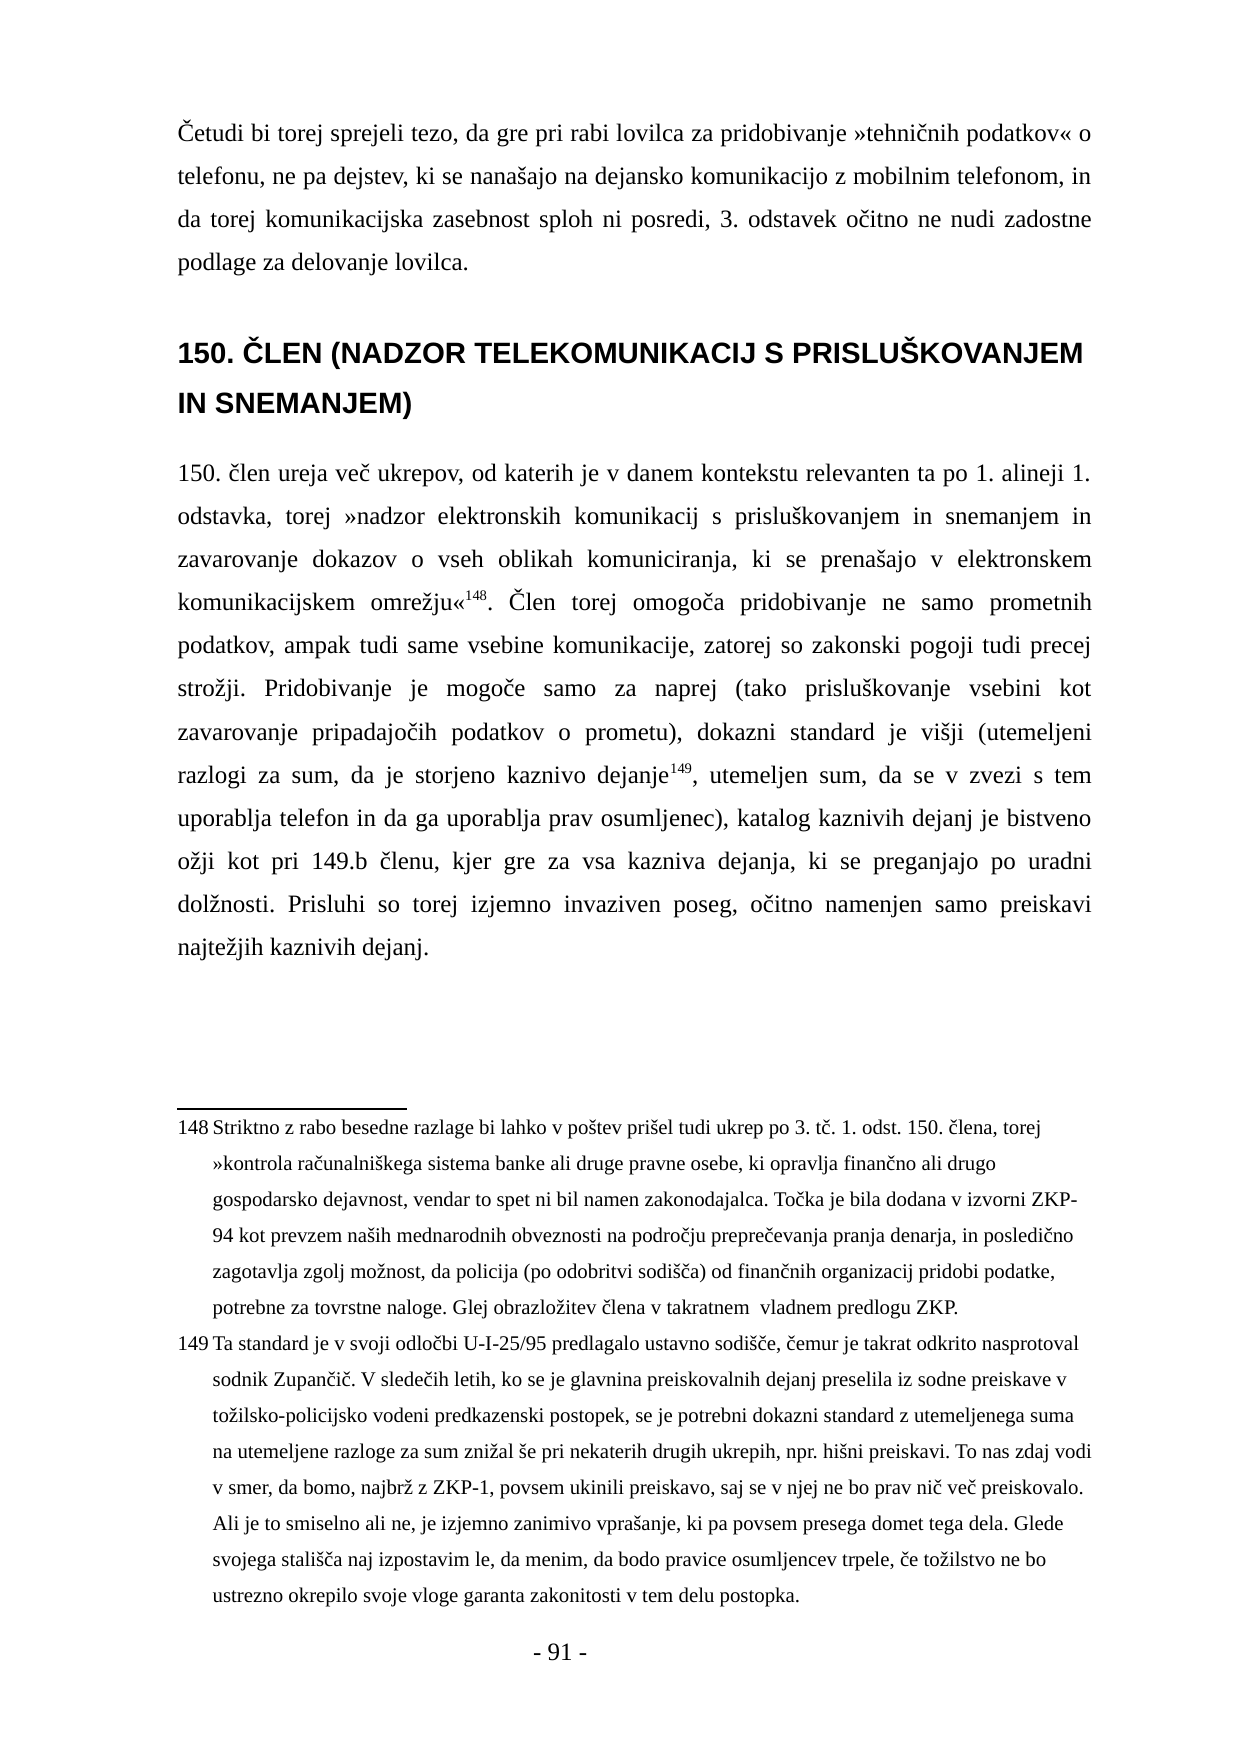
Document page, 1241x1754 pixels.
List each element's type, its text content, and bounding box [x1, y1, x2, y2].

text Četudi bi torej sprejeli tezo, da gre pri rabi lovilca za pridobivanje »tehničnih podatkov« o telefonu, ne pa dejstev, ki se nanašajo na dejansko komunikacijo z mobilnim telefonom, in da torej komunikacijska zasebnost sploh ni posredi, 3. odstavek očitno ne nudi zadostne podlage za delovanje lovilca. [177, 118, 1093, 276]
text Ta standard je v svoji odločbi U-I-25/95 predlagalo ustavno sodišče, čemur je takrat odkrito nasprotoval sodnik Zupančič. V sledečih letih, ko se je glavnina preiskovalnih dejanj preselila iz sodne preiskave v tožilsko-policijsko vodeni predkazenski postopek, se je potrebni dokazni standard z utemeljenega suma na utemeljene razloge za sum znižal še pri nekaterih drugih ukrepih, npr. hišni preiskavi. To nas zdaj vodi v smer, da bomo, najbrž z ZKP-1, povsem ukinili preiskavo, saj se v njej ne bo prav nič več preiskovalo. Ali je to smiselno ali ne, je izjemno zanimivo vprašanje, ki pa povsem presega domet tega dela. Glede svojega stališča naj izpostavim le, da menim, da bodo pravice osumljencev trpele, če tožilstvo ne bo ustrezno okrepilo svoje vloge garanta zakonitosti v tem delu postopka. [177, 1331, 1093, 1607]
subtitle 150. člen (nadzor telekomunikacij s prisluškovanjem in snemanjem) [177, 336, 1093, 420]
text 150. člen ureja več ukrepov, od katerih je v danem kontekstu relevanten ta po 1. alineji 1. odstavka, torej »nadzor elektronskih komunikacij s prisluškovanjem in snemanjem in zavarovanje dokazov o vseh oblikah komuniciranja, ki se prenašajo v elektronskem komunikacijskem omrežju«. Člen torej omogoča pridobivanje ne samo prometnih podatkov, ampak tudi same vsebine komunikacije, zatorej so zakonski pogoji tudi precej strožji. Pridobivanje je mogoče samo za naprej (tako prisluškovanje vsebini kot zavarovanje pripadajočih podatkov o prometu), dokazni standard je višji (utemeljeni razlogi za sum, da je storjeno kaznivo dejanje, utemeljen sum, da se v zvezi s tem uporablja telefon in da ga uporablja prav osumljenec), katalog kaznivih dejanj je bistveno ožji kot pri 149.b členu, kjer gre za vsa kazniva dejanja, ki se preganjajo po uradni dolžnosti. Prisluhi so torej izjemno invaziven poseg, očitno namenjen samo preiskavi najtežjih kaznivih dejanj. [177, 458, 1093, 961]
text Striktno z rabo besedne razlage bi lahko v poštev prišel tudi ukrep po 3. tč. 1. odst. 150. člena, torej »kontrola računalniškega sistema banke ali druge pravne osebe, ki opravlja finančno ali drugo gospodarsko dejavnost, vendar to spet ni bil namen zakonodajalca. Točka je bila dodana v izvorni ZKP-94 kot prevzem naših mednarodnih obveznosti na področju preprečevanja pranja denarja, in posledično zagotavlja zgolj možnost, da policija (po odobritvi sodišča) od finančnih organizacij pridobi podatke, potrebne za tovrstne naloge. Glej obrazložitev člena v takratnem vladnem predlogu ZKP. [177, 1114, 1093, 1319]
